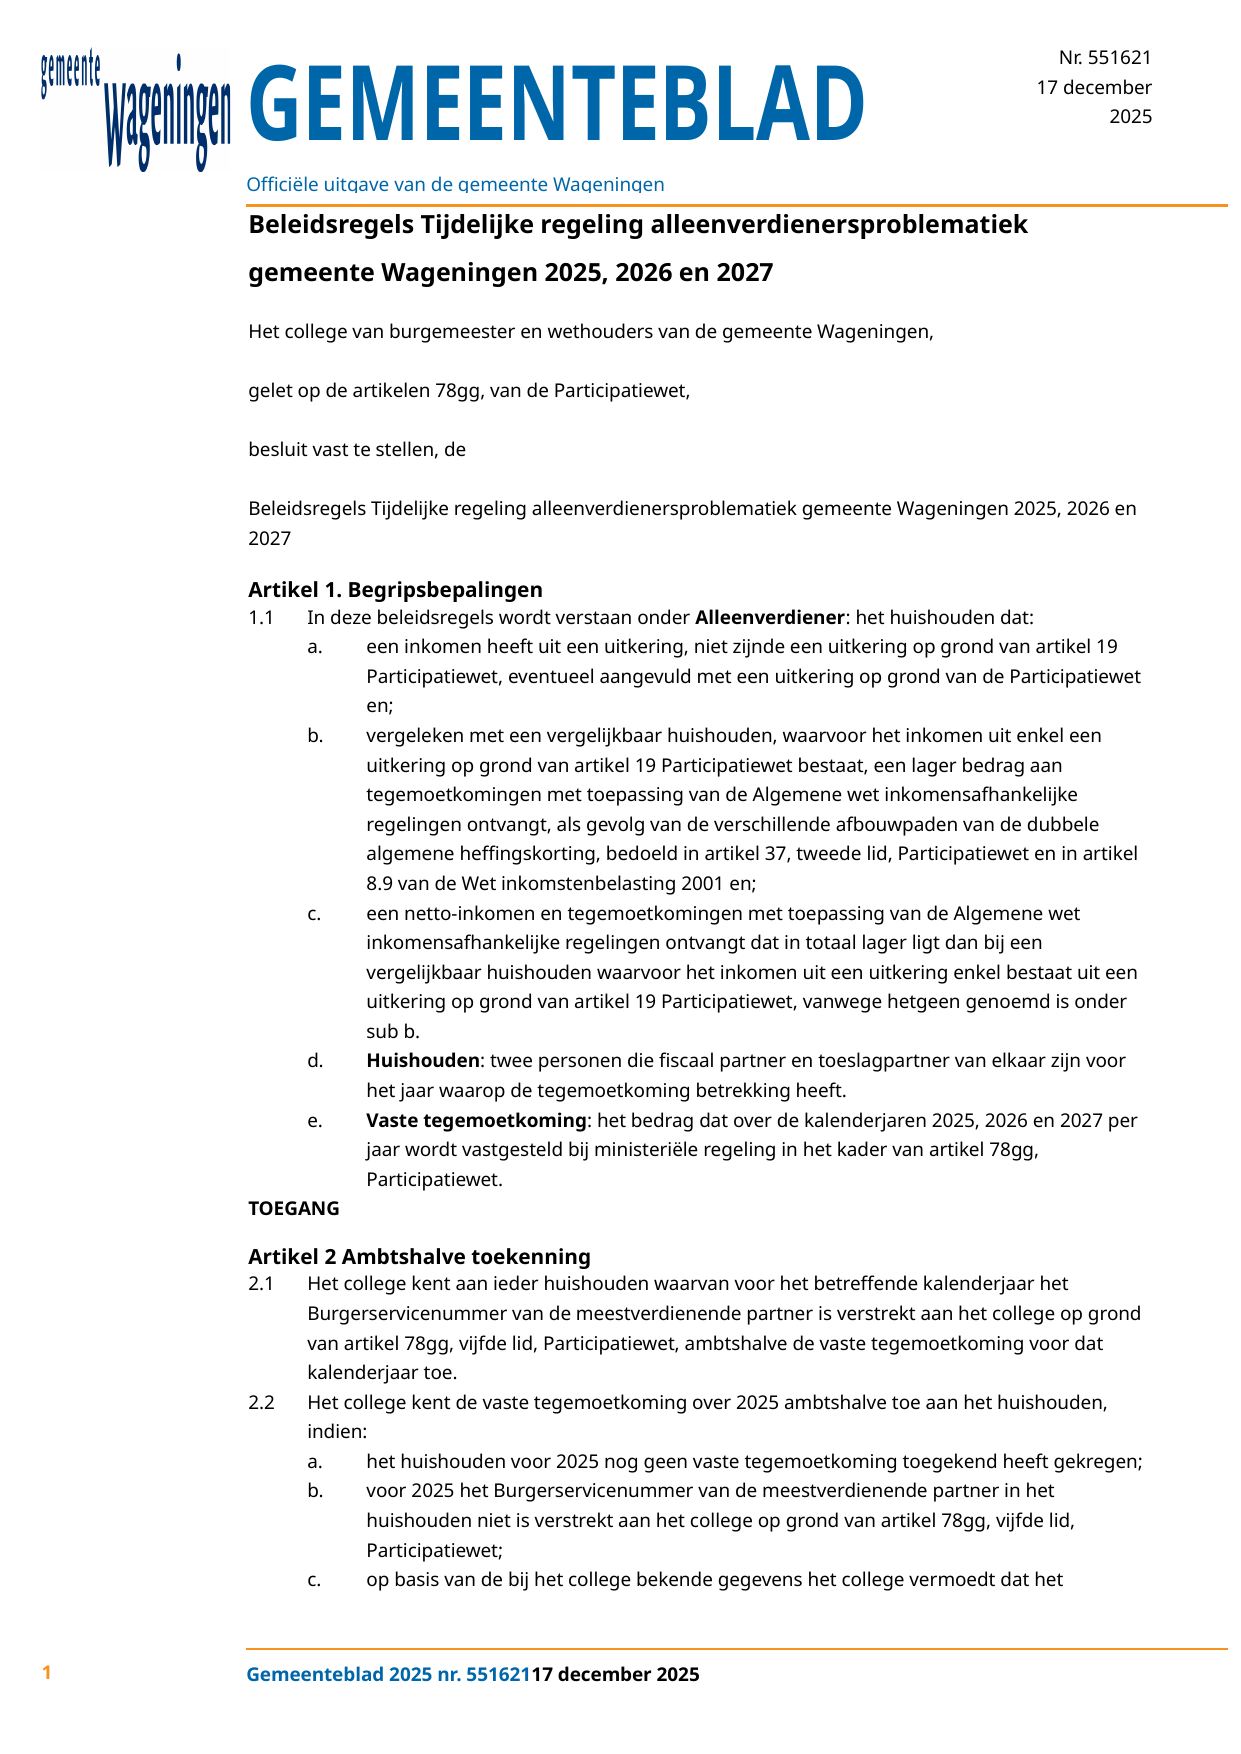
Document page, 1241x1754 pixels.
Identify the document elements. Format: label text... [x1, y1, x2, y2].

list vergeleken met een vergelijkbaar huishouden, waarvoor het inkomen uit enkel een uitkering op grond van artikel 19 Participatiewet bestaat, een lager bedrag aan tegemoetkomingen met toepassing van de Algemene wet inkomensafhankelijke regelingen ontvangt, als gevolg van de verschillende afbouwpaden van de dubbele algemene heffingskorting, bedoeld in artikel 37, tweede lid, Participatiewet en in artikel 8.9 van de Wet inkomstenbelasting 2001 en; [307, 722, 1152, 896]
list In deze beleidsregels wordt verstaan onder Alleenverdiener: het huishouden dat: [248, 604, 1152, 629]
text Beleidsregels Tijdelijke regeling alleenverdienersproblematiek gemeente Wageningen 2025, 2026 en 2027 [248, 207, 1152, 288]
list een inkomen heeft uit een uitkering, niet zijnde een uitkering op grond van artikel 19 Participatiewet, eventueel aangevuld met een uitkering op grond van de Participatiewet en; [307, 633, 1152, 718]
text Artikel 2 Ambtshalve toekenning [248, 1242, 1152, 1271]
text gelet op de artikelen 78gg, van de Participatiewet, [248, 377, 1152, 403]
list Het college kent de vaste tegemoetkoming over 2025 ambtshalve toe aan het huishouden, indien: [248, 1389, 1152, 1444]
list op basis van de bij het college bekende gegevens het college vermoedt dat het [307, 1566, 1152, 1592]
text TOEGANG [248, 1196, 1152, 1221]
list Het college kent aan ieder huishouden waarvan voor het betreffende kalenderjaar het Burgerservicenummer van de meestverdienende partner is verstrekt aan het college op grond van artikel 78gg, vijfde lid, Participatiewet, ambtshalve de vaste tegemoetkoming voor dat kalenderjaar toe. [248, 1271, 1152, 1385]
text Artikel 1. Begripsbepalingen [248, 575, 1152, 604]
list een netto-inkomen en tegemoetkomingen met toepassing van de Algemene wet inkomensafhankelijke regelingen ontvangt dat in totaal lager ligt dan bij een vergelijkbaar huishouden waarvoor het inkomen uit een uitkering enkel bestaat uit een uitkering op grond van artikel 19 Participatiewet, vanwege hetgeen genoemd is onder sub b. [307, 900, 1152, 1044]
text besluit vast te stellen, de [248, 436, 1152, 462]
list het huishouden voor 2025 nog geen vaste tegemoetkoming toegekend heeft gekregen; [307, 1448, 1152, 1474]
list voor 2025 het Burgerservicenummer van de meestverdienende partner in het huishouden niet is verstrekt aan het college op grond van artikel 78gg, vijfde lid, Participatiewet; [307, 1478, 1152, 1562]
list Vaste tegemoetkoming: het bedrag dat over de kalenderjaren 2025, 2026 en 2027 per jaar wordt vastgesteld bij ministeriële regeling in het kader van artikel 78gg, Participatiewet. [307, 1107, 1152, 1192]
list Huishouden: twee personen die fiscaal partner en toeslagpartner van elkaar zijn voor het jaar waarop de tegemoetkoming betrekking heeft. [307, 1048, 1152, 1103]
text Het college van burgemeester en wethouders van de gemeente Wageningen, [248, 318, 1152, 344]
text Beleidsregels Tijdelijke regeling alleenverdienersproblematiek gemeente Wageningen 2025, 2026 en 2027 [248, 495, 1152, 551]
picture [41, 47, 231, 172]
